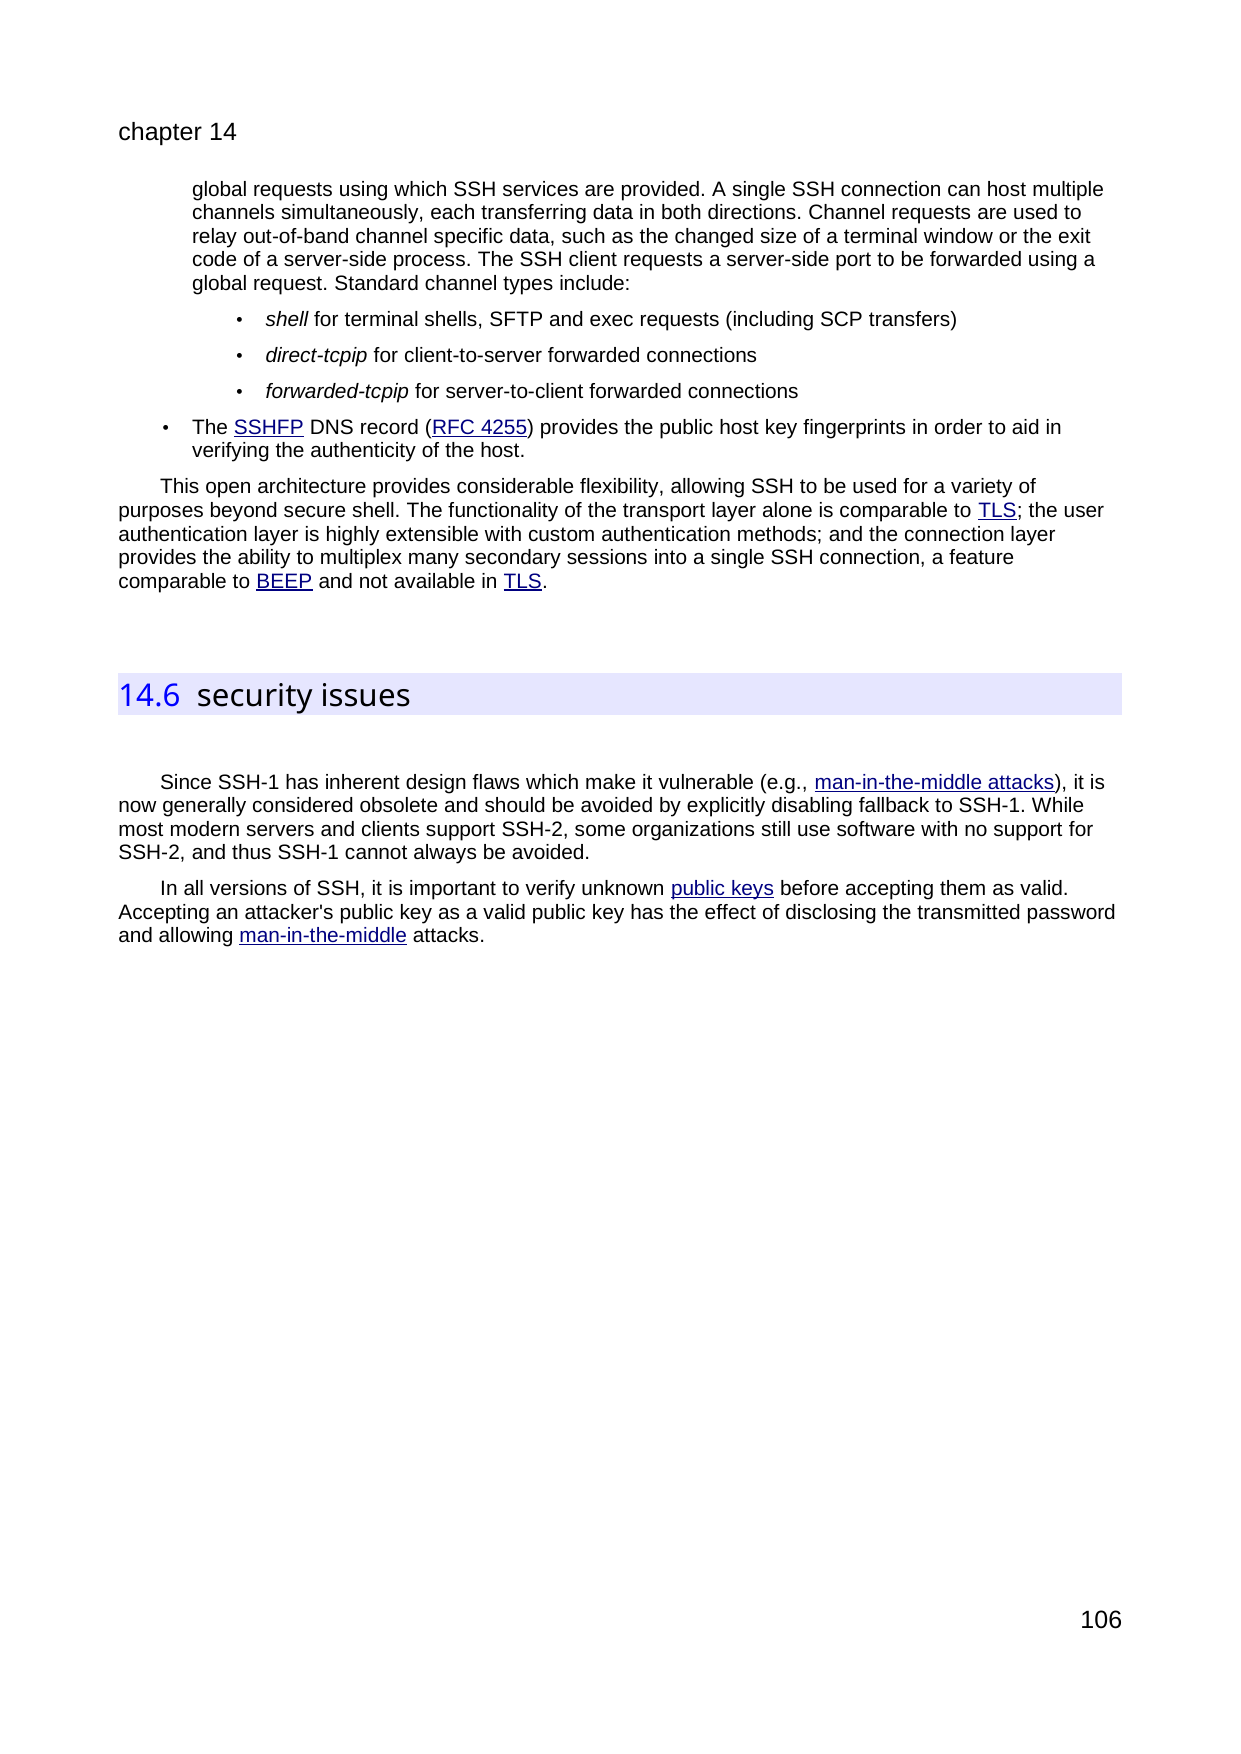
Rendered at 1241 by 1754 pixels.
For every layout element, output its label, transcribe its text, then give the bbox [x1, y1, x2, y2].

list shell for terminal shells, SFTP and exec requests (including SCP transfers) [236, 307, 1122, 331]
list global requests using which SSH services are provided. A single SSH connection can host multiple channels simultaneously, each transferring data in both directions. Channel requests are used to relay out-of-band channel specific data, such as the changed size of a terminal window or the exit code of a server-side process. The SSH client requests a server-side port to be forwarded using a global request. Standard channel types include: [162, 177, 1122, 295]
text In all versions of SSH, it is important to verify unknown public keys before accepting them as valid. Accepting an attacker's public key as a valid public key has the effect of disclosing the transmitted password and allowing man-in-the-middle attacks. [118, 877, 1122, 947]
list direct-tcpip for client-to-server forwarded connections [236, 343, 1122, 367]
list forwarded-tcpip for server-to-client forwarded connections [236, 379, 1122, 403]
subtitle security issues [118, 673, 1122, 715]
text Since SSH-1 has inherent design flaws which make it vulnerable (e.g., man-in-the-middle attacks), it is now generally considered obsolete and should be avoided by explicitly disabling fallback to SSH-1. While most modern servers and clients support SSH-2, some organizations still use software with no support for SSH-2, and thus SSH-1 cannot always be avoided. [118, 770, 1122, 864]
text This open architecture provides considerable flexibility, allowing SSH to be used for a variety of purposes beyond secure shell. The functionality of the transport layer alone is comparable to TLS; the user authentication layer is highly extensible with custom authentication methods; and the connection layer provides the ability to multiplex many secondary sessions into a single SSH connection, a feature comparable to BEEP and not available in TLS. [118, 475, 1122, 593]
list The SSHFP DNS record (RFC 4255) provides the public host key fingerprints in order to aid in verifying the authenticity of the host. [162, 415, 1122, 462]
